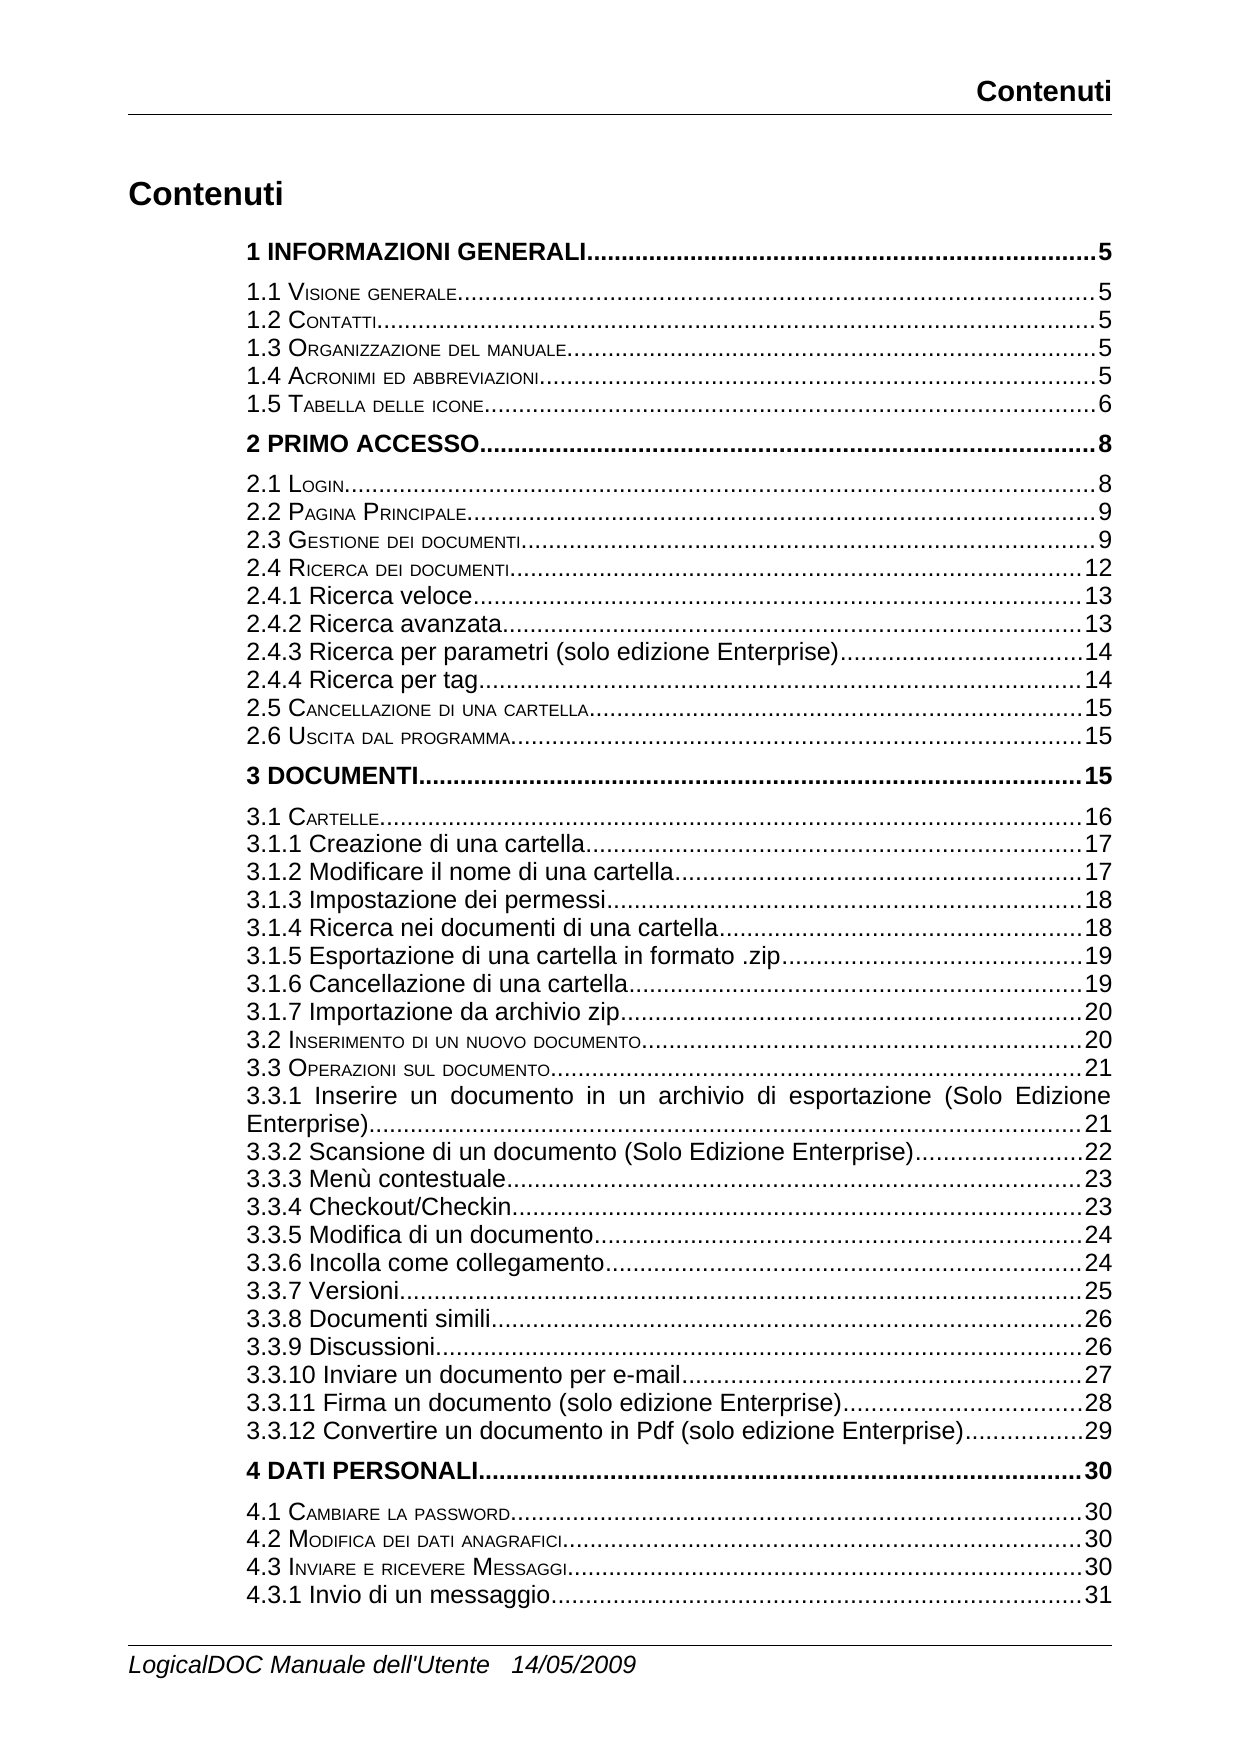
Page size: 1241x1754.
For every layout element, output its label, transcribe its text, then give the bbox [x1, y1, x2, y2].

text 3.3.3 Menù contestuale 23 [246, 1165, 1112, 1193]
text 3.3.6 Incolla come collegamento 24 [246, 1249, 1112, 1277]
text 3.3.2 Scansione di un documento (Solo Edizione Enterprise) 22 [246, 1137, 1112, 1165]
text 3.1.3 Impostazione dei permessi 18 [246, 886, 1112, 914]
text 3.3.4 Checkout/Checkin 23 [246, 1193, 1112, 1221]
text 1.3 Organizzazione del manuale 5 [246, 333, 1112, 361]
text 3.3.11 Firma un documento (solo edizione Enterprise) 28 [246, 1388, 1112, 1416]
text 1 Informazioni generali 5 [246, 237, 1112, 265]
text 4 Dati Personali 30 [246, 1457, 1112, 1485]
text 2.2 Pagina Principale 9 [246, 498, 1112, 526]
text 1.2 Contatti 5 [246, 306, 1112, 333]
text 3.3.8 Documenti simili 26 [246, 1305, 1112, 1333]
text 4.2 Modifica dei dati anagrafici 30 [246, 1525, 1112, 1553]
text 3.3 Operazioni sul documento 21 [246, 1053, 1112, 1081]
text 3.3.1 Inserire un documento in un archivio di esportazione (Solo Edizione Enterprise) 21 [246, 1081, 1112, 1137]
text 2.4.1 Ricerca veloce 13 [246, 582, 1112, 610]
text 3.1.5 Esportazione di una cartella in formato .zip 19 [246, 942, 1112, 970]
text 3.1.4 Ricerca nei documenti di una cartella 18 [246, 914, 1112, 942]
text 3.1 Cartelle 16 [246, 802, 1112, 830]
text 1.4 Acronimi ed abbreviazioni 5 [246, 361, 1112, 389]
subtitle Contenuti [128, 175, 1112, 212]
text 3.3.9 Discussioni 26 [246, 1333, 1112, 1361]
text 3.3.7 Versioni 25 [246, 1277, 1112, 1305]
text 3.2 Inserimento di un nuovo documento 20 [246, 1026, 1112, 1053]
text 4.1 Cambiare la password 30 [246, 1497, 1112, 1525]
text 3.3.5 Modifica di un documento 24 [246, 1221, 1112, 1249]
text 3.3.12 Convertire un documento in Pdf (solo edizione Enterprise) 29 [246, 1416, 1112, 1444]
text 3 Documenti 15 [246, 762, 1112, 790]
text 2.5 Cancellazione di una cartella 15 [246, 693, 1112, 721]
text 3.1.2 Modificare il nome di una cartella 17 [246, 858, 1112, 886]
text 2.4.2 Ricerca avanzata 13 [246, 610, 1112, 638]
text 2 Primo accesso 8 [246, 430, 1112, 458]
text 1.1 Visione generale 5 [246, 278, 1112, 306]
text 2.3 Gestione dei documenti 9 [246, 526, 1112, 554]
text 2.4 Ricerca dei documenti 12 [246, 554, 1112, 582]
text 3.1.6 Cancellazione di una cartella 19 [246, 970, 1112, 998]
text 4.3.1 Invio di un messaggio 31 [246, 1581, 1112, 1609]
text 2.1 Login 8 [246, 470, 1112, 498]
text 4.3 Inviare e ricevere Messaggi 30 [246, 1553, 1112, 1581]
text 3.3.10 Inviare un documento per e-mail 27 [246, 1361, 1112, 1388]
text 3.1.7 Importazione da archivio zip 20 [246, 998, 1112, 1026]
text 2.4.4 Ricerca per tag 14 [246, 666, 1112, 693]
text 2.6 Uscita dal programma 15 [246, 721, 1112, 749]
text 1.5 Tabella delle icone 6 [246, 389, 1112, 417]
text 2.4.3 Ricerca per parametri (solo edizione Enterprise) 14 [246, 638, 1112, 666]
text 3.1.1 Creazione di una cartella 17 [246, 830, 1112, 858]
